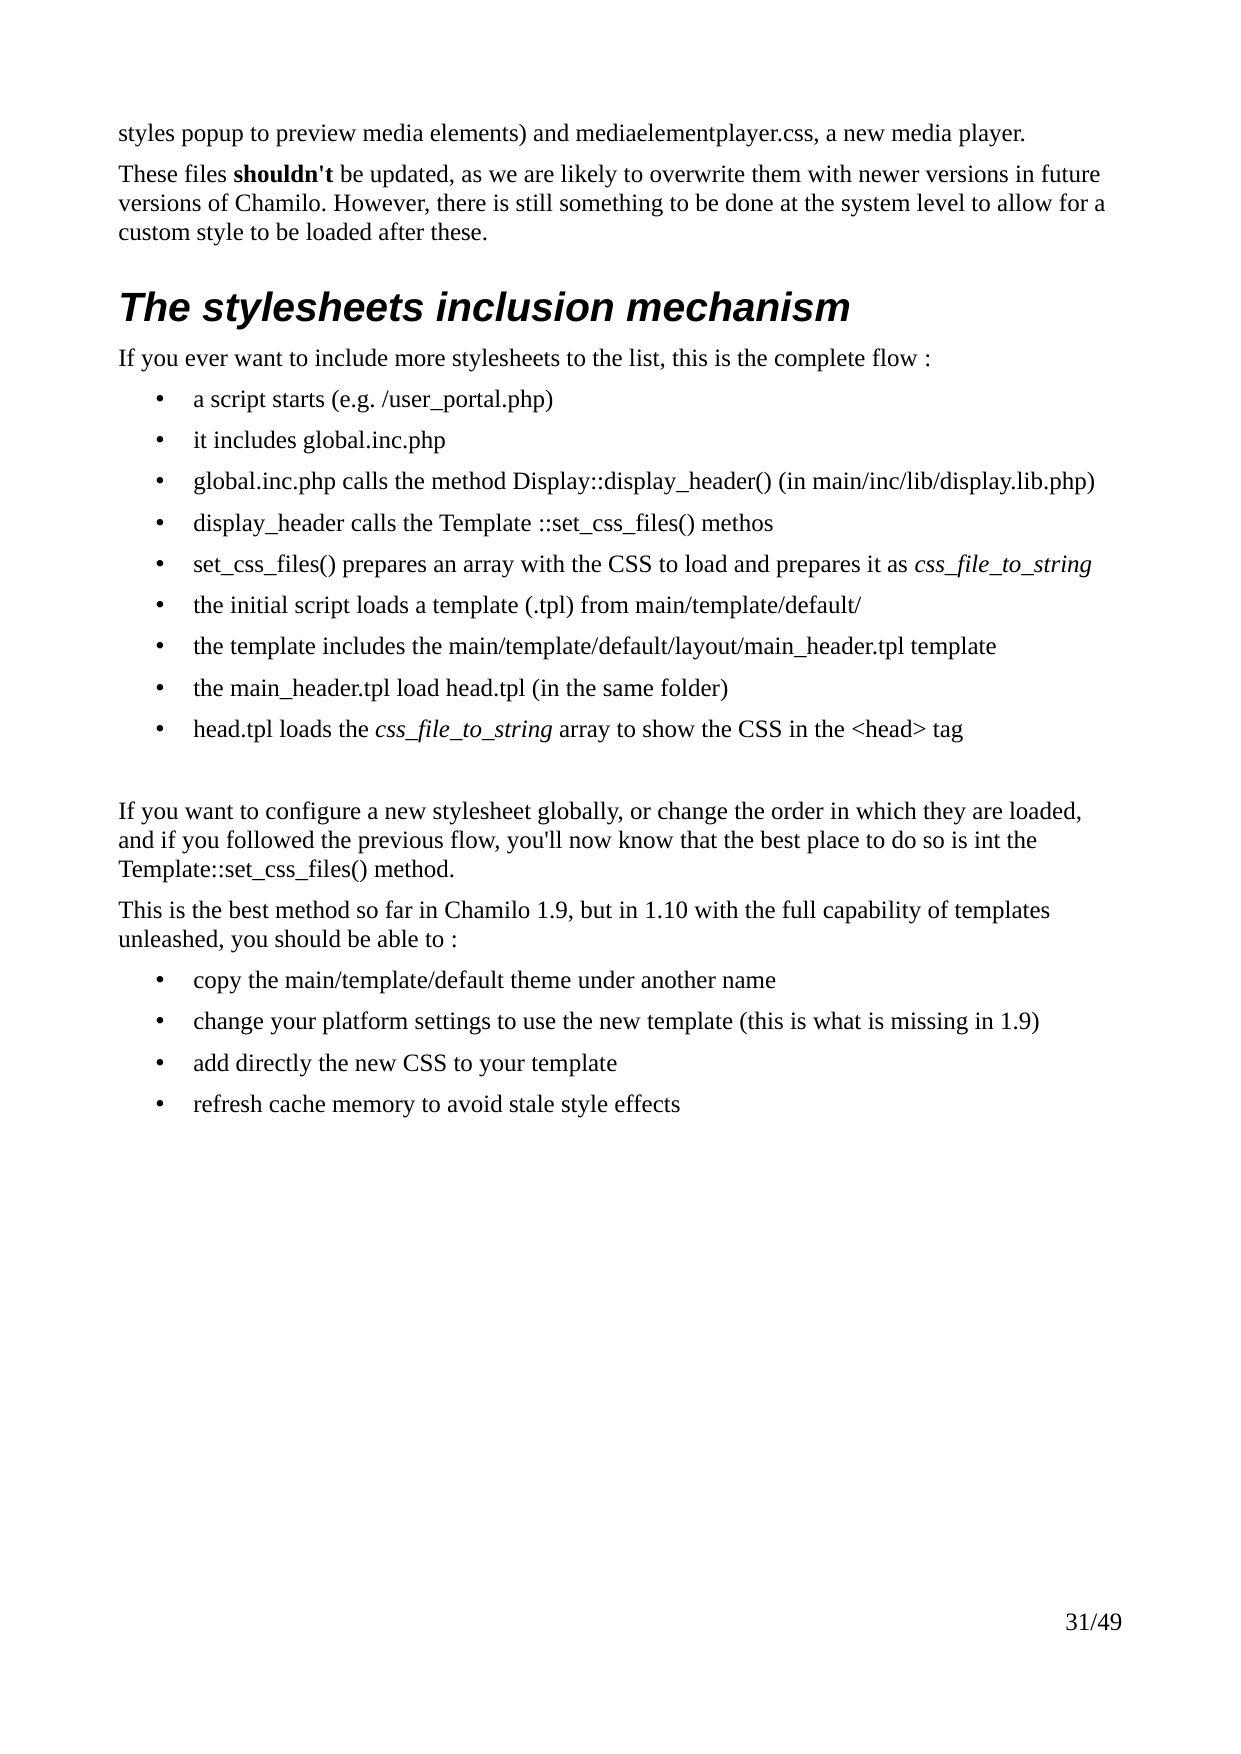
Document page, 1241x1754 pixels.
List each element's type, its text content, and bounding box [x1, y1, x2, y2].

list set_css_files() prepares an array with the CSS to load and prepares it as css_file_to_string [156, 549, 1122, 578]
list refresh cache memory to avoid stale style effects [156, 1089, 1122, 1118]
list the main_header.tpl load head.tpl (in the same folder) [156, 673, 1122, 701]
text If you want to configure a new stylesheet globally, or change the order in which they are loaded, and if you followed the previous flow, you'll now know that the best place to do so is int the Template::set_css_files() method. [118, 796, 1122, 883]
text styles popup to preview media elements) and mediaelementplayer.css, a new media player. [118, 118, 1122, 147]
list the template includes the main/template/default/layout/main_header.tpl template [156, 631, 1122, 660]
text These files shouldn't be updated, as we are likely to overwrite them with newer versions in future versions of Chamilo. However, there is still something to be done at the system level to allow for a custom style to be loaded after these. [118, 159, 1122, 246]
list global.inc.php calls the method Display::display_header() (in main/inc/lib/display.lib.php) [156, 466, 1122, 495]
list the initial script loads a template (.tpl) from main/template/default/ [156, 590, 1122, 619]
list display_header calls the Template ::set_css_files() methos [156, 508, 1122, 536]
list copy the main/template/default theme under another name [156, 965, 1122, 994]
list it includes global.inc.php [156, 425, 1122, 454]
list head.tpl loads the css_file_to_string array to show the CSS in the <head> tag [156, 714, 1122, 743]
subtitle The stylesheets inclusion mechanism [118, 283, 1122, 330]
list change your platform settings to use the new template (this is what is missing in 1.9) [156, 1006, 1122, 1035]
text This is the best method so far in Chamilo 1.9, but in 1.10 with the full capability of templates unleashed, you should be able to : [118, 895, 1122, 953]
text If you ever want to include more stylesheets to the list, this is the complete flow : [118, 343, 1122, 371]
list add directly the new CSS to your template [156, 1048, 1122, 1076]
list a script starts (e.g. /user_portal.php) [156, 384, 1122, 413]
